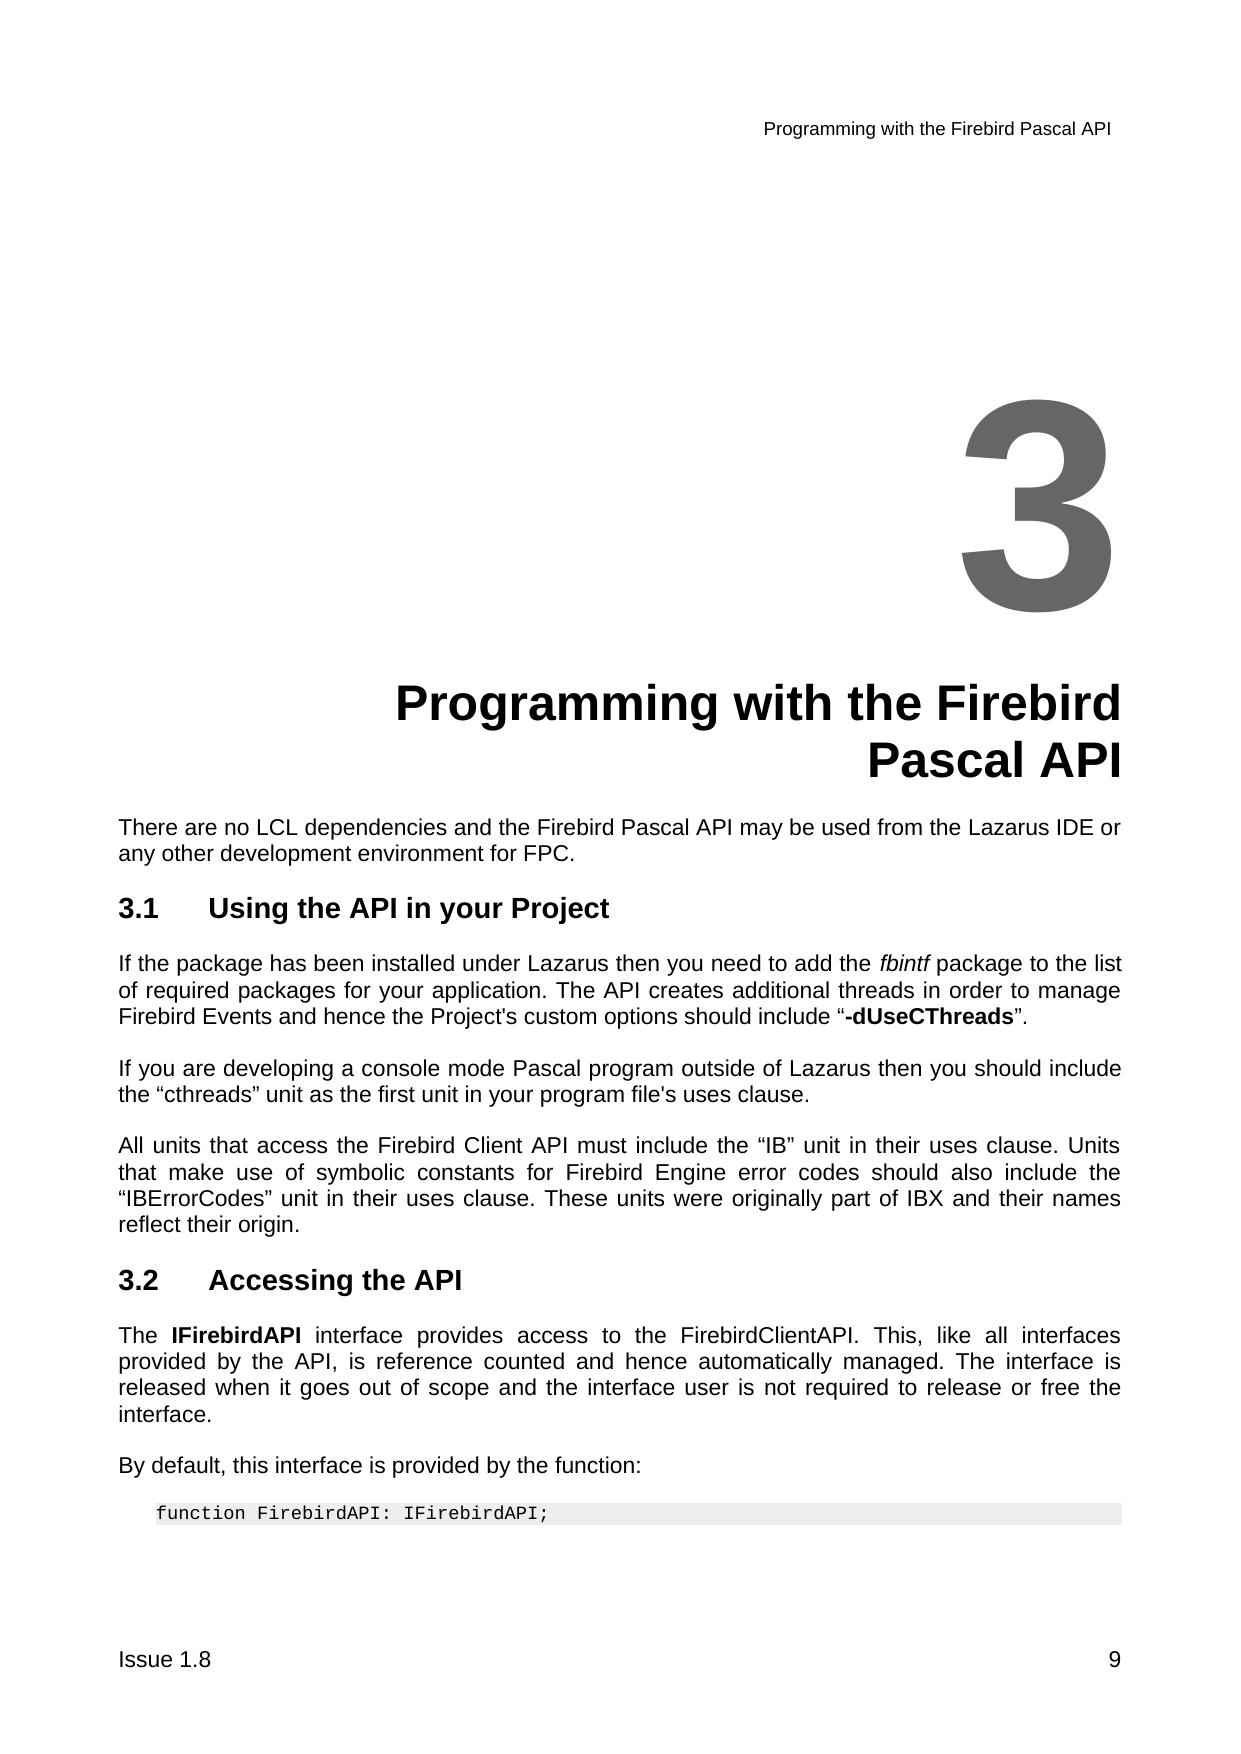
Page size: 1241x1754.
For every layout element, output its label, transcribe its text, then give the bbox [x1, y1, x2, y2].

text If you are developing a console mode Pascal program outside of Lazarus then you should include the “cthreads” unit as the first unit in your program file's uses clause. [118, 1054, 1122, 1107]
text There are no LCL dependencies and the Firebird Pascal API may be used from the Lazarus IDE or any other development environment for FPC. [118, 814, 1122, 866]
subtitle Accessing the API [118, 1263, 1122, 1296]
text If the package has been installed under Lazarus then you need to add the fbintf package to the list of required packages for your application. The API creates additional threads in order to manage Firebird Events and hence the Project's custom options should include “-dUseCThreads”. [118, 950, 1122, 1029]
subtitle Programming with the Firebird Pascal API [81, 328, 1122, 788]
text The IFirebirdAPI interface provides access to the FirebirdClientAPI. This, like all interfaces provided by the API, is reference counted and hence automatically managed. The interface is released when it goes out of scope and the interface user is not required to release or free the interface. [118, 1322, 1122, 1427]
text All units that access the Firebird Client API must include the “IB” unit in their uses clause. Units that make use of symbolic constants for Firebird Engine error codes should also include the “IBErrorCodes” unit in their uses clause. These units were originally part of IBX and their names reflect their origin. [118, 1132, 1122, 1238]
text function FirebirdAPI: IFirebirdAPI; [156, 1503, 1122, 1525]
subtitle Using the API in your Project [118, 891, 1122, 925]
text By default, this interface is provided by the function: [118, 1452, 1122, 1478]
